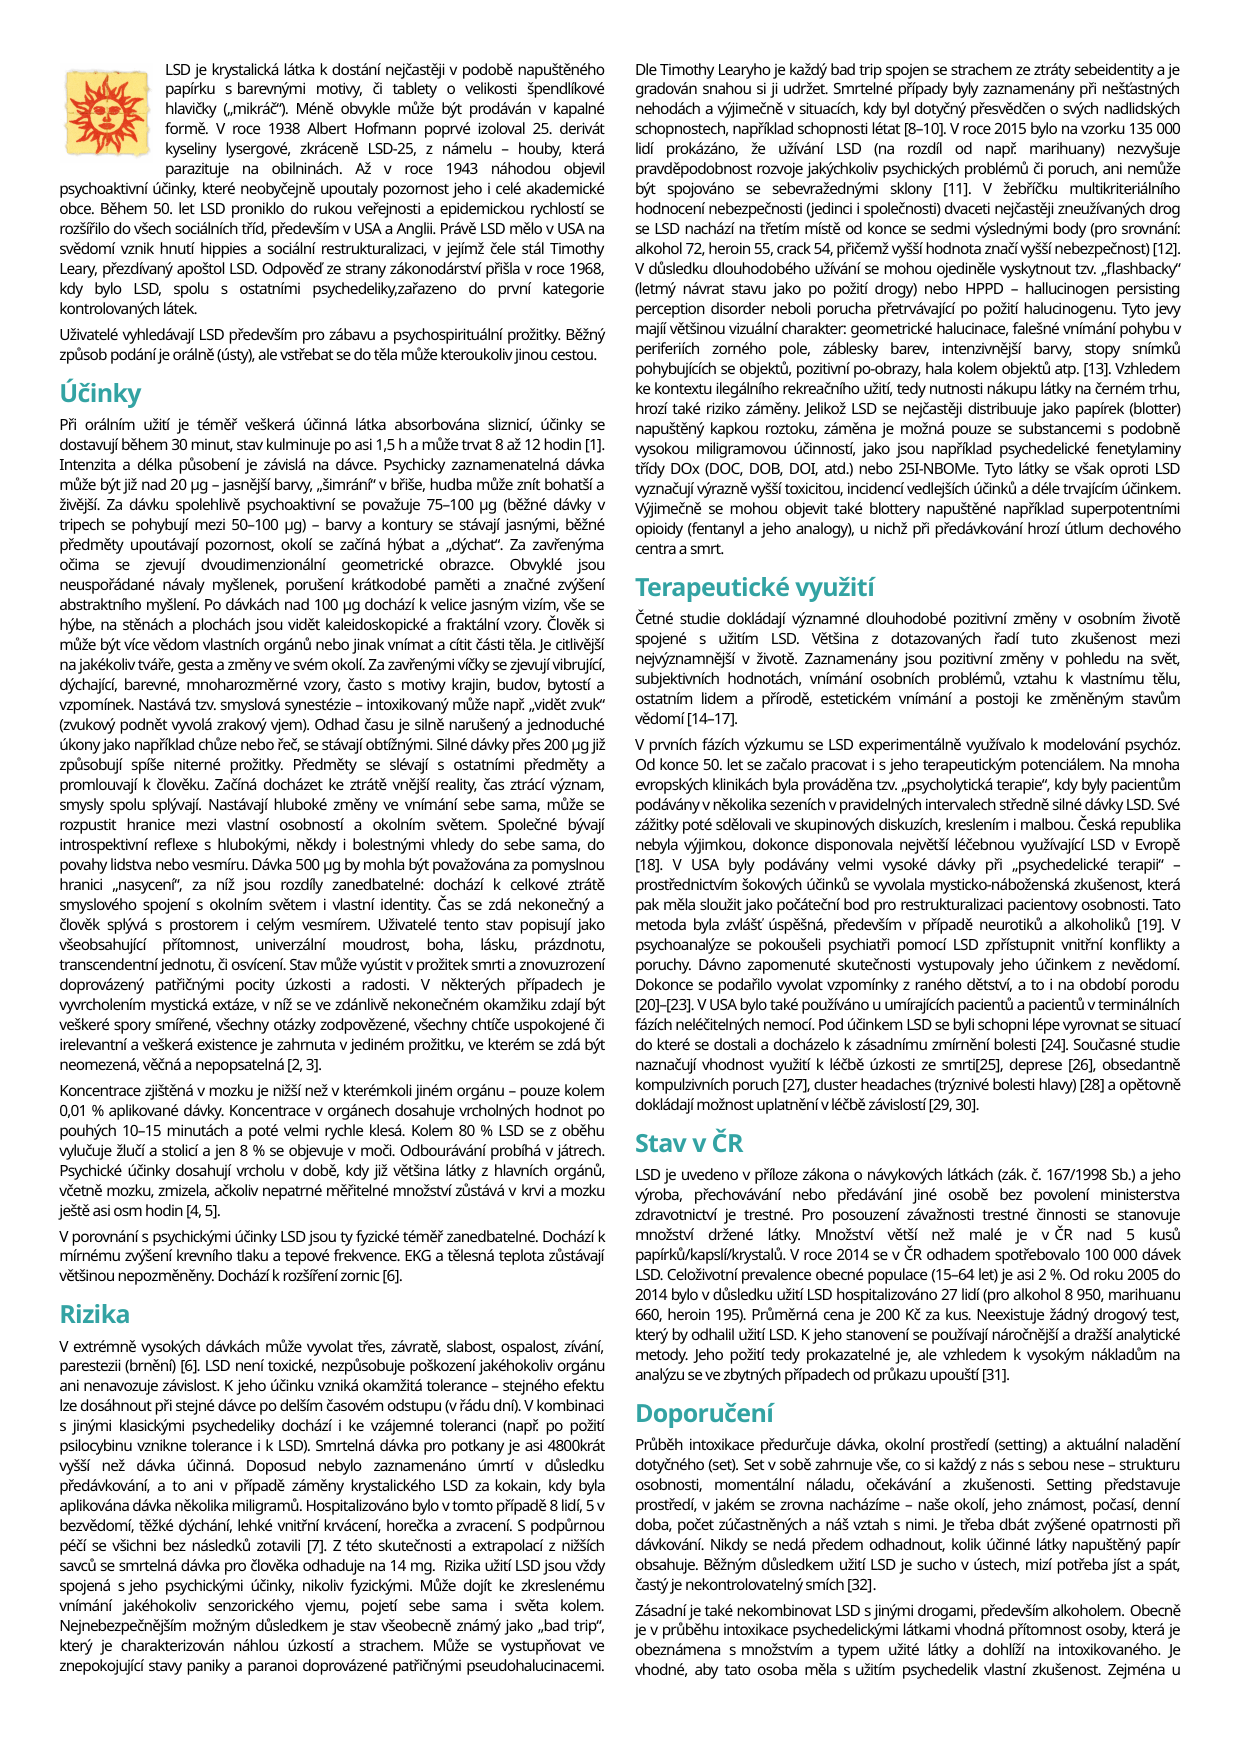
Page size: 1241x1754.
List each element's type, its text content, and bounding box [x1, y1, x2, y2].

subtitle Stav v ČR [635, 1126, 1181, 1159]
text Uživatelé vyhledávají LSD především pro zábavu a psychospirituální prožitky. Běžný způsob podání je orálně (ústy), ale vstřebat se do těla může kteroukoliv jinou cestou. [59, 325, 605, 365]
text Průběh intoxikace předurčuje dávka, okolní prostředí (setting) a aktuální naladění dotyčného (set). Set v sobě zahrnuje vše, co si každý z nás s sebou nese – strukturu osobnosti, momentální náladu, očekávání a zkušenosti. Setting představuje prostředí, v jakém se zrovna nacházíme – naše okolí, jeho známost, počasí, denní doba, počet zúčastněných a náš vztah s nimi. Je třeba dbát zvýšené opatrnosti při dávkování. Nikdy se nedá předem odhadnout, kolik účinné látky napuštěný papír obsahuje. Běžným důsledkem užití LSD je sucho v ústech, mizí potřeba jíst a spát, častý je nekontrolovatelný smích [32]. [635, 1434, 1181, 1594]
text LSD je krystalická látka k dostání nejčastěji v podobě napuštěného papírku s barevnými motivy, či tablety o velikosti špendlíkové hlavičky („mikráč“). Méně obvykle může být prodáván v kapalné formě. V roce 1938 Albert Hofmann poprvé izoloval 25. derivát kyseliny lysergové, zkráceně LSD-25, z námelu – houby, která parazituje na obilninách. Až v roce 1943 náhodou objevil psychoaktivní účinky, které neobyčejně upoutaly pozornost jeho i celé akademické obce. Během 50. let LSD proniklo do rukou veřejnosti a epidemickou rychlostí se rozšířilo do všech sociálních tříd, především v USA a Anglii. Právě LSD mělo v USA na svědomí vznik hnutí hippies a sociální restrukturalizaci, v jejímž čele stál Timothy Leary, přezdívaný apoštol LSD. Odpověď ze strany zákonodárství přišla v roce 1968, kdy bylo LSD, spolu s ostatními psychedeliky,zařazeno do první kategorie kontrolovaných látek. [59, 59, 605, 319]
text Zásadní je také nekombinovat LSD s jinými drogami, především alkoholem. Obecně je v průběhu intoxikace psychedelickými látkami vhodná přítomnost osoby, která je obeznámena s množstvím a typem užité látky a dohlíží na intoxikovaného. Je vhodné, aby tato osoba měla s užitím psychedelik vlastní zkušenost. Zejména u [635, 1600, 1181, 1680]
text V extrémně vysokých dávkách může vyvolat třes, závratě, slabost, ospalost, zívání, parestezii (brnění) [6]. LSD není toxické, nezpůsobuje poškození jakéhokoliv orgánu ani nenavozuje závislost. K jeho účinku vzniká okamžitá tolerance – stejného efektu lze dosáhnout při stejné dávce po delším časovém odstupu (v řádu dní). V kombinaci s jinými klasickými psychedeliky dochází i ke vzájemné toleranci (např. po požití psilocybinu vznikne tolerance i k LSD). Smrtelná dávka pro potkany je asi 4800krát vyšší než dávka účinná. Doposud nebylo zaznamenáno úmrtí v důsledku předávkování, a to ani v případě záměny krystalického LSD za kokain, kdy byla aplikována dávka několika miligramů. Hospitalizováno bylo v tomto případě 8 lidí, 5 v bezvědomí, těžké dýchání, lehké vnitřní krvácení, horečka a zvracení. S podpůrnou péčí se všichni bez následků zotavili [7]. Z této skutečnosti a extrapolací z nižších savců se smrtelná dávka pro člověka odhaduje na 14 mg. Rizika užití LSD jsou vždy spojená s jeho psychickými účinky, nikoliv fyzickými. Může dojít ke zkreslenému vnímání jakéhokoliv senzorického vjemu, pojetí sebe sama i světa kolem. Nejnebezpečnějším možným důsledkem je stav všeobecně známý jako „bad trip“, který je charakterizován náhlou úzkostí a strachem. Může se vystupňovat ve znepokojující stavy paniky a paranoi doprovázené patřičnými pseudohalucinacemi. [59, 1336, 605, 1676]
text Koncentrace zjištěná v mozku je nižší než v kterémkoli jiném orgánu – pouze kolem 0,01 % aplikované dávky. Koncentrace v orgánech dosahuje vrcholných hodnot po pouhých 10–15 minutách a poté velmi rychle klesá. Kolem 80 % LSD se z oběhu vylučuje žlučí a stolicí a jen 8 % se objevuje v moči. Odbourávání probíhá v játrech. Psychické účinky dosahují vrcholu v době, kdy již většina látky z hlavních orgánů, včetně mozku, zmizela, ačkoliv nepatrné měřitelné množství zůstává v krvi a mozku ještě asi osm hodin [4, 5]. [59, 1081, 605, 1221]
subtitle Doporučení [635, 1396, 1181, 1429]
picture [60, 63, 154, 163]
text Při orálním užití je téměř veškerá účinná látka absorbována sliznicí, účinky se dostavují během 30 minut, stav kulminuje po asi 1,5 h a může trvat 8 až 12 hodin [1]. Intenzita a délka působení je závislá na dávce. Psychicky zaznamenatelná dávka může být již nad 20 μg – jasnější barvy, „šimrání“ v břiše, hudba může znít bohatší a živější. Za dávku spolehlivě psychoaktivní se považuje 75–100 μg (běžné dávky v tripech se pohybují mezi 50–100 μg) – barvy a kontury se stávají jasnými, běžné předměty upoutávají pozornost, okolí se začíná hýbat a „dýchat“. Za zavřenýma očima se zjevují dvoudimenzionální geometrické obrazce. Obvyklé jsou neuspořádané návaly myšlenek, porušení krátkodobé paměti a značné zvýšení abstraktního myšlení. Po dávkách nad 100 μg dochází k velice jasným vizím, vše se hýbe, na stěnách a plochách jsou vidět kaleidoskopické a fraktální vzory. Člověk si může být více vědom vlastních orgánů nebo jinak vnímat a cítit části těla. Je citlivější na jakékoliv tváře, gesta a změny ve svém okolí. Za zavřenými víčky se zjevují vibrující, dýchající, barevné, mnoharozměrné vzory, často s motivy krajin, budov, bytostí a vzpomínek. Nastává tzv. smyslová synestézie – intoxikovaný může např. „vidět zvuk“ (zvukový podnět vyvolá zrakový vjem). Odhad času je silně narušený a jednoduché úkony jako například chůze nebo řeč, se stávají obtížnými. Silné dávky přes 200 μg již způsobují spíše niterné prožitky. Předměty se slévají s ostatními předměty a promlouvají k člověku. Začíná docházet ke ztrátě vnější reality, čas ztrácí význam, smysly spolu splývají. Nastávají hluboké změny ve vnímání sebe sama, může se rozpustit hranice mezi vlastní osobností a okolním světem. Společné bývají introspektivní reflexe s hlubokými, někdy i bolestnými vhledy do sebe sama, do povahy lidstva nebo vesmíru. Dávka 500 μg by mohla být považována za pomyslnou hranici „nasycení“, za níž jsou rozdíly zanedbatelné: dochází k celkové ztrátě smyslového spojení s okolním světem i vlastní identity. Čas se zdá nekonečný a člověk splývá s prostorem i celým vesmírem. Uživatelé tento stav popisují jako všeobsahující přítomnost, univerzální moudrost, boha, lásku, prázdnotu, transcendentní jednotu, či osvícení. Stav může vyústit v prožitek smrti a znovuzrození doprovázený patřičnými pocity úzkosti a radosti. V některých případech je vyvrcholením mystická extáze, v níž se ve zdánlivě nekonečném okamžiku zdají být veškeré spory smířené, všechny otázky zodpovězené, všechny chtíče uspokojené či irelevantní a veškerá existence je zahrnuta v jediném prožitku, ve kterém se zdá být neomezená, věčná a nepopsatelná [2, 3]. [59, 415, 605, 1075]
subtitle Rizika [59, 1298, 605, 1330]
subtitle Účinky [59, 377, 605, 409]
subtitle Terapeutické využití [635, 571, 1181, 603]
text V porovnání s psychickými účinky LSD jsou ty fyzické téměř zanedbatelné. Dochází k mírnému zvýšení krevního tlaku a tepové frekvence. EKG a tělesná teplota zůstávají většinou nepozměněny. Dochází k rozšíření zornic [6]. [59, 1226, 605, 1286]
text V prvních fázích výzkumu se LSD experimentálně využívalo k modelování psychóz. Od konce 50. let se začalo pracovat i s jeho terapeutickým potenciálem. Na mnoha evropských klinikách byla prováděna tzv. „psycholytická terapie“, kdy byly pacientům podávány v několika sezeních v pravidelných intervalech středně silné dávky LSD. Své zážitky poté sdělovali ve skupinových diskuzích, kreslením i malbou. Česká republika nebyla výjimkou, dokonce disponovala největší léčebnou využívající LSD v Evropě [18]. V USA byly podávány velmi vysoké dávky při „psychedelické terapii“ – prostřednictvím šokových účinků se vyvolala mysticko-náboženská zkušenost, která pak měla sloužit jako počáteční bod pro restrukturalizaci pacientovy osobnosti. Tato metoda byla zvlášť úspěšná, především v případě neurotiků a alkoholiků [19]. V psychoanalýze se pokoušeli psychiatři pomocí LSD zpřístupnit vnitřní konflikty a poruchy. Dávno zapomenuté skutečnosti vystupovaly jeho účinkem z nevědomí. Dokonce se podařilo vyvolat vzpomínky z raného dětství, a to i na období porodu [20]–[23]. V USA bylo také používáno u umírajících pacientů a pacientů v terminálních fázích neléčitelných nemocí. Pod účinkem LSD se byli schopni lépe vyrovnat se situací do které se dostali a docházelo k zásadnímu zmírnění bolesti [24]. Současné studie naznačují vhodnost využití k léčbě úzkosti ze smrti[25], deprese [26], obsedantně kompulzivních poruch [27], cluster headaches (trýznivé bolesti hlavy) [28] a opětovně dokládají možnost uplatnění v léčbě závislostí [29, 30]. [635, 735, 1181, 1115]
text LSD je uvedeno v příloze zákona o návykových látkách (zák. č. 167/1998 Sb.) a jeho výroba, přechovávání nebo předávání jiné osobě bez povolení ministerstva zdravotnictví je trestné. Pro posouzení závažnosti trestné činnosti se stanovuje množství držené látky. Množství větší než malé je v ČR nad 5 kusů papírků/kapslí/krystalů. V roce 2014 se v ČR odhadem spotřebovalo 100 000 dávek LSD. Celoživotní prevalence obecné populace (15–64 let) je asi 2 %. Od roku 2005 do 2014 bylo v důsledku užití LSD hospitalizováno 27 lidí (pro alkohol 8 950, marihuanu 660, heroin 195). Průměrná cena je 200 Kč za kus. Neexistuje žádný drogový test, který by odhalil užití LSD. K jeho stanovení se používají náročnější a dražší analytické metody. Jeho požití tedy prokazatelné je, ale vzhledem k vysokým nákladům na analýzu se ve zbytných případech od průkazu upouští [31]. [635, 1165, 1181, 1384]
text Dle Timothy Learyho je každý bad trip spojen se strachem ze ztráty sebeidentity a je gradován snahou si ji udržet. Smrtelné případy byly zaznamenány při nešťastných nehodách a výjimečně v situacích, kdy byl dotyčný přesvědčen o svých nadlidských schopnostech, například schopnosti létat [8–10]. V roce 2015 bylo na vzorku 135 000 lidí prokázáno, že užívání LSD (na rozdíl od např. marihuany) nezvyšuje pravděpodobnost rozvoje jakýchkoliv psychických problémů či poruch, ani nemůže být spojováno se sebevražednými sklony [11]. V žebříčku multikriteriálního hodnocení nebezpečnosti (jedinci i společnosti) dvaceti nejčastěji zneužívaných drog se LSD nachází na třetím místě od konce se sedmi výslednými body (pro srovnání: alkohol 72, heroin 55, crack 54, přičemž vyšší hodnota značí vyšší nebezpečnost) [12]. V důsledku dlouhodobého užívání se mohou ojediněle vyskytnout tzv. „flashbacky“ (letmý návrat stavu jako po požití drogy) nebo HPPD – hallucinogen persisting perception disorder neboli porucha přetrvávající po požití halucinogenu. Tyto jevy majíí většinou vizuální charakter: geometrické halucinace, falešné vnímání pohybu v periferiích zorného pole, záblesky barev, intenzivnější barvy, stopy snímků pohybujících se objektů, pozitivní po-obrazy, hala kolem objektů atp. [13]. Vzhledem ke kontextu ilegálního rekreačního užití, tedy nutnosti nákupu látky na černém trhu, hrozí také riziko záměny. Jelikož LSD se nejčastěji distribuuje jako papírek (blotter) napuštěný kapkou roztoku, záměna je možná pouze se substancemi s podobně vysokou miligramovou účinností, jako jsou například psychedelické fenetylaminy třídy DOx (DOC, DOB, DOI, atd.) nebo 25I-NBOMe. Tyto látky se však oproti LSD vyznačují výrazně vyšší toxicitou, incidencí vedlejších účinků a déle trvajícím účinkem. Výjimečně se mohou objevit také blottery napuštěné například superpotentními opioidy (fentanyl a jeho analogy), u nichž při předávkování hrozí útlum dechového centra a smrt. [635, 59, 1181, 559]
text Četné studie dokládají významné dlouhodobé pozitivní změny v osobním životě spojené s užitím LSD. Většina z dotazovaných řadí tuto zkušenost mezi nejvýznamnější v životě. Zaznamenány jsou pozitivní změny v pohledu na svět, subjektivních hodnotách, vnímání osobních problémů, vztahu k vlastnímu tělu, ostatním lidem a přírodě, estetickém vnímání a postoji ke změněným stavům vědomí [14–17]. [635, 609, 1181, 729]
